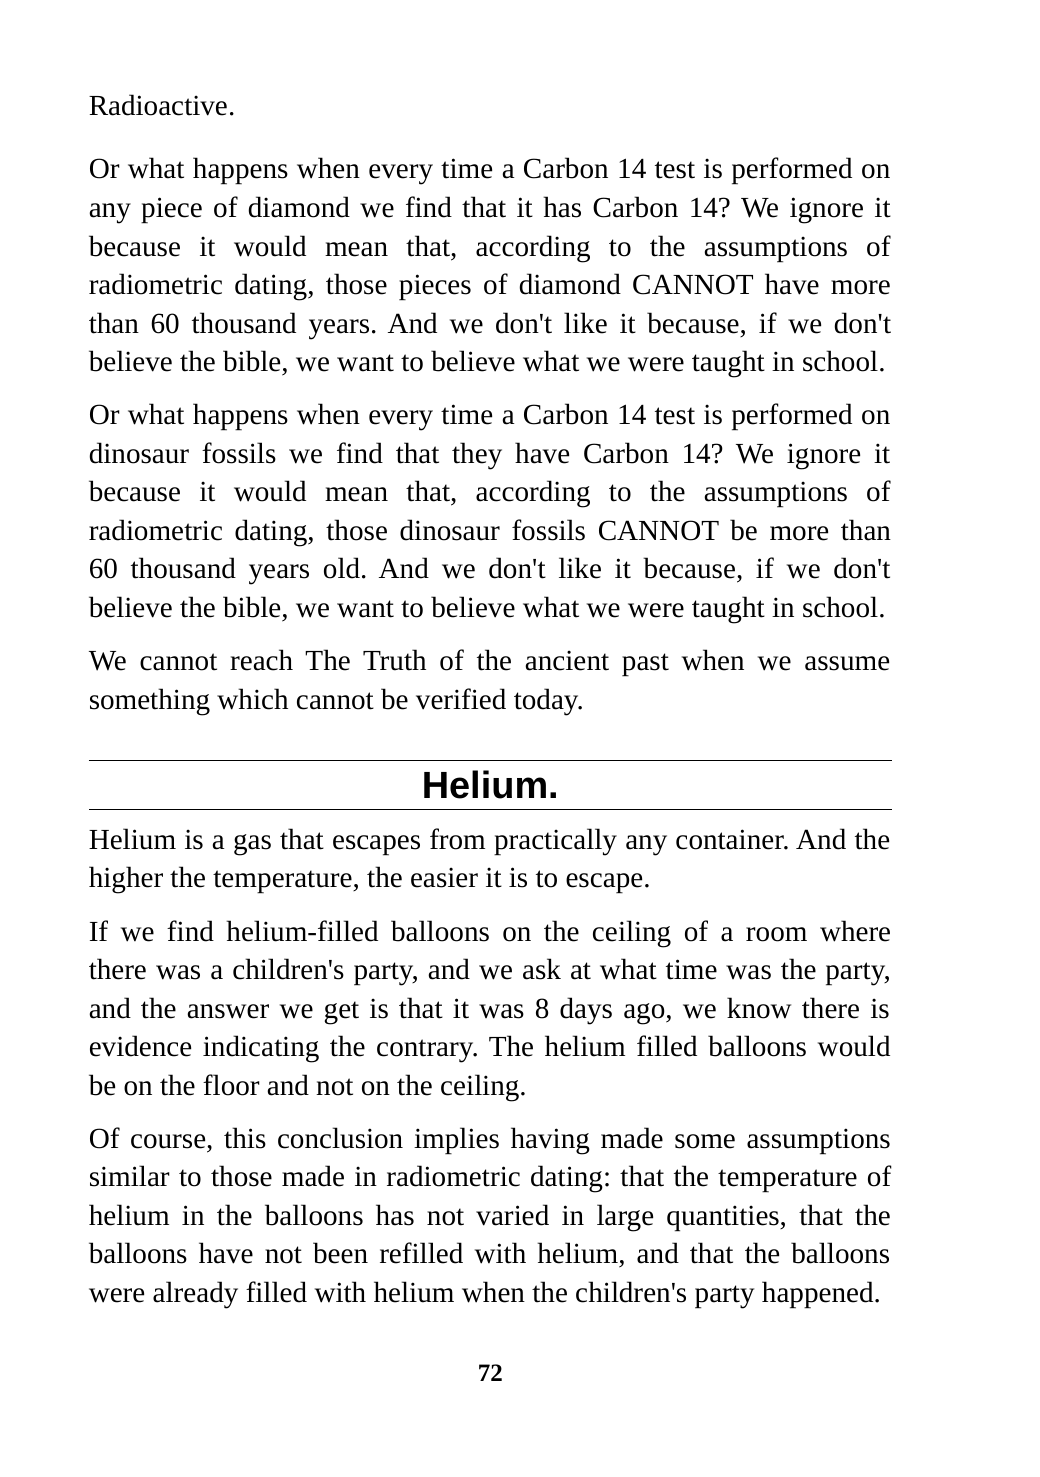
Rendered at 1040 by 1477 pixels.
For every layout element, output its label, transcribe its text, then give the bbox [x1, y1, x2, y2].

text If we find helium-filled balloons on the ceiling of a room where there was a children's party, and we ask at what time was the party, and the answer we get is that it was 8 days ago, we know there is evidence indicating the contrary. The helium filled balloons would be on the floor and not on the ceiling. [88, 914, 892, 1101]
text Or what happens when every time a Carbon 14 test is performed on dinosaur fossils we find that they have Carbon 14? We ignore it because it would mean that, according to the assumptions of radiometric dating, those dinosaur fossils CANNOT be more than 60 thousand years old. And we don't like it because, if we don't believe the bible, we want to believe what we were taught in school. [88, 397, 892, 624]
text Helium is a gas that escapes from practically any container. And the higher the temperature, the easier it is to escape. [88, 822, 892, 894]
text Of course, this conclusion implies having made some assumptions similar to those made in radiometric dating: that the temperature of helium in the balloons has not varied in large quantities, that the balloons have not been refilled with helium, and that the balloons were already filled with helium when the children's party happened. [88, 1121, 892, 1309]
subtitle Helium. [88, 761, 892, 809]
text We cannot reach The Truth of the ancient past when we assume something which cannot be verified today. [88, 643, 892, 715]
text Or what happens when every time a Carbon 14 test is performed on any piece of diamond we find that it has Carbon 14? We ignore it because it would mean that, according to the assumptions of radiometric dating, those pieces of diamond CANNOT have more than 60 thousand years. And we don't like it because, if we don't believe the bible, we want to believe what we were taught in school. [88, 152, 892, 378]
